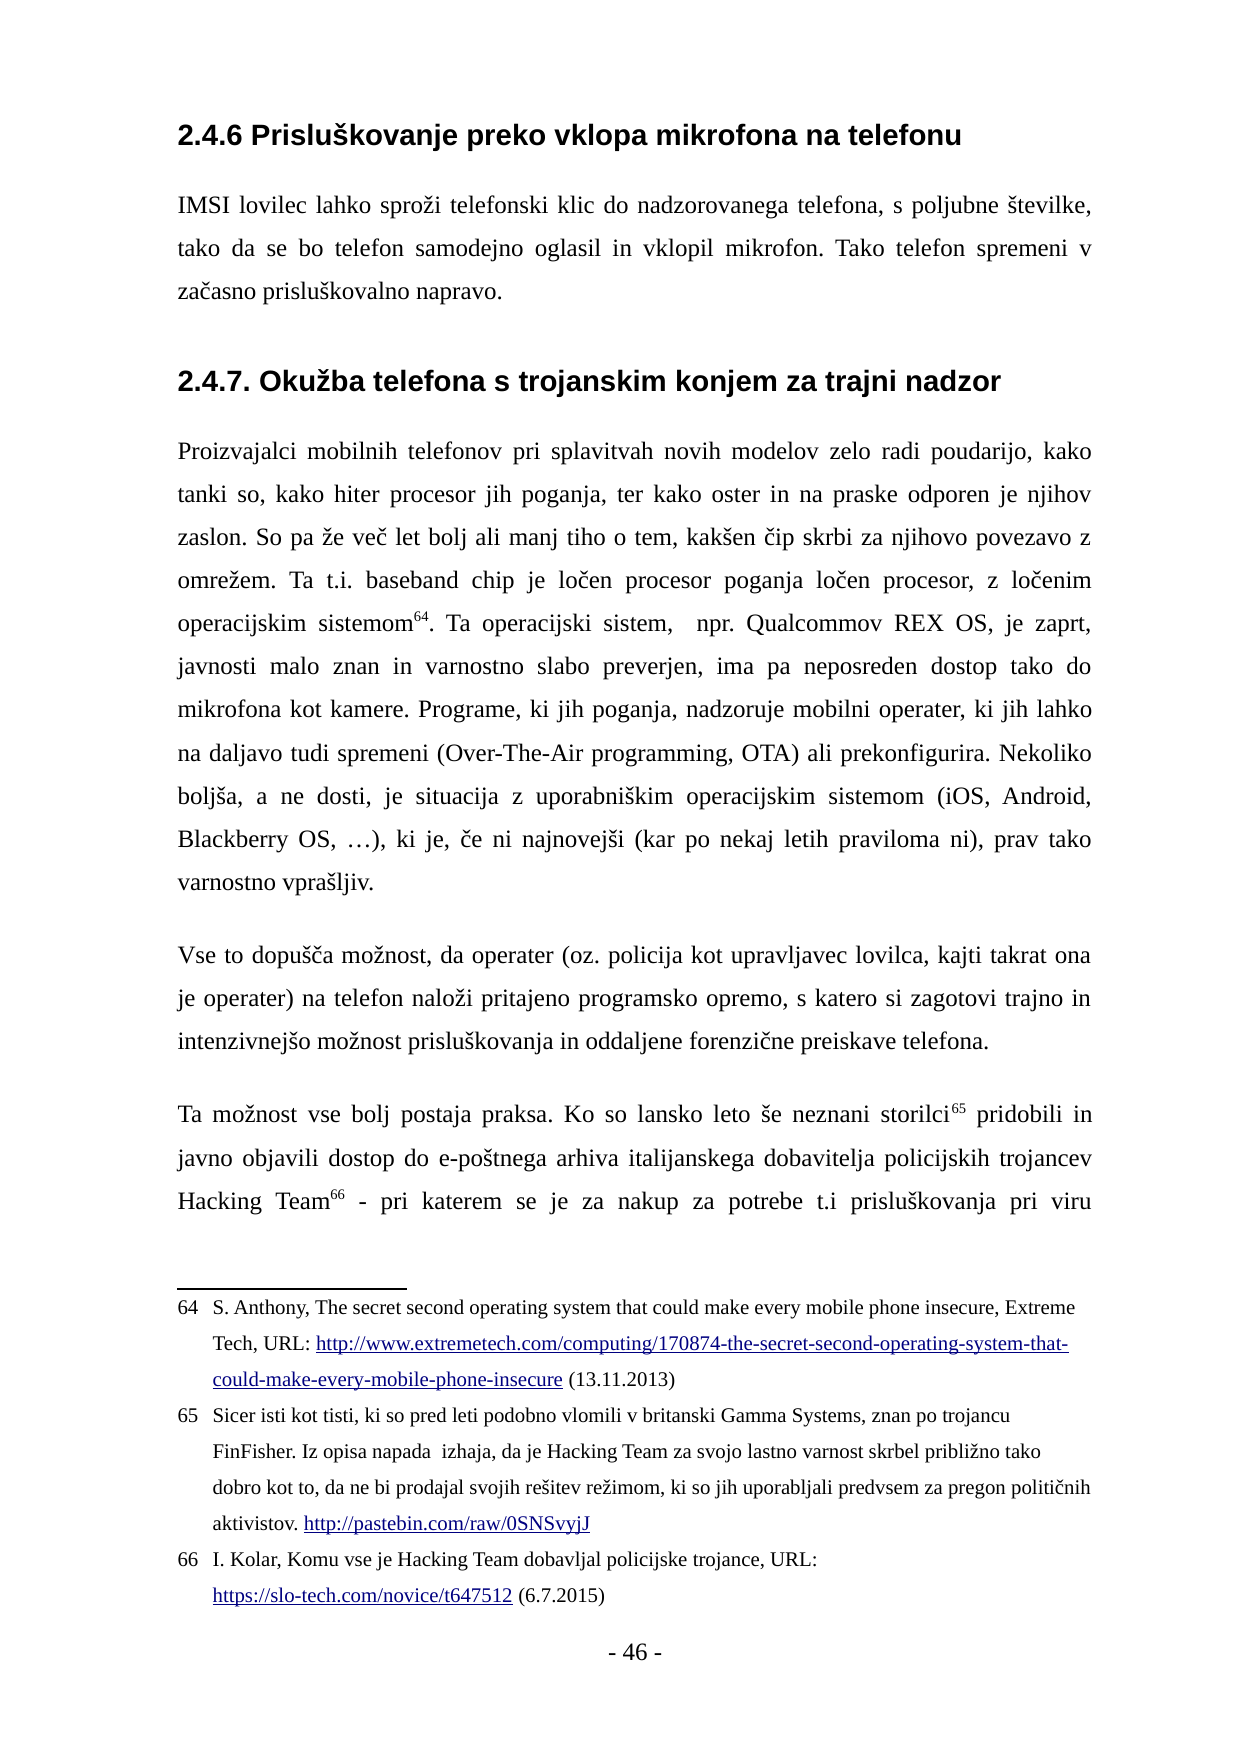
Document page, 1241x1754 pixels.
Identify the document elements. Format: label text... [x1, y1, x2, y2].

text IMSI lovilec lahko sproži telefonski klic do nadzorovanega telefona, s poljubne številke, tako da se bo telefon samodejno oglasil in vklopil mikrofon. Tako telefon spremeni v začasno prisluškovalno napravo. [177, 190, 1093, 305]
text Vse to dopušča možnost, da operater (oz. policija kot upravljavec lovilca, kajti takrat ona je operater) na telefon naloži pritajeno programsko opremo, s katero si zagotovi trajno in intenzivnejšo možnost prisluškovanja in oddaljene forenzične preiskave telefona. [177, 940, 1093, 1055]
subtitle 2.4.7. Okužba telefona s trojanskim konjem za trajni nadzor [177, 364, 1093, 398]
subtitle 2.4.6 Prisluškovanje preko vklopa mikrofona na telefonu [177, 118, 1093, 152]
text Proizvajalci mobilnih telefonov pri splavitvah novih modelov zelo radi poudarijo, kako tanki so, kako hiter procesor jih poganja, ter kako oster in na praske odporen je njihov zaslon. So pa že več let bolj ali manj tiho o tem, kakšen čip skrbi za njihovo povezavo z omrežem. Ta t.i. baseband chip je ločen procesor poganja ločen procesor, z ločenim operacijskim sistemom. Ta operacijski sistem, npr. Qualcommov REX OS, je zaprt, javnosti malo znan in varnostno slabo preverjen, ima pa neposreden dostop tako do mikrofona kot kamere. Programe, ki jih poganja, nadzoruje mobilni operater, ki jih lahko na daljavo tudi spremeni (Over-The-Air programming, OTA) ali prekonfigurira. Nekoliko boljša, a ne dosti, je situacija z uporabniškim operacijskim sistemom (iOS, Android, Blackberry OS, …), ki je, če ni najnovejši (kar po nekaj letih praviloma ni), prav tako varnostno vprašljiv. [177, 436, 1093, 896]
text Sicer isti kot tisti, ki so pred leti podobno vlomili v britanski Gamma Systems, znan po trojancu FinFisher. Iz opisa napada izhaja, da je Hacking Team za svojo lastno varnost skrbel približno tako dobro kot to, da ne bi prodajal svojih rešitev režimom, ki so jih uporabljali predvsem za pregon političnih aktivistov. http://pastebin.com/raw/0SNSvyjJ [177, 1403, 1093, 1535]
text Ta možnost vse bolj postaja praksa. Ko so lansko leto še neznani storilci pridobili in javno objavili dostop do e-poštnega arhiva italijanskega dobavitelja policijskih trojancev Hacking Team - pri katerem se je za nakup za potrebe t.i prisluškovanja pri viru [177, 1099, 1093, 1214]
text S. Anthony, The secret second operating system that could make every mobile phone insecure, Extreme Tech, URL: http://www.extremetech.com/computing/170874-the-secret-second-operating-system-that-could-make-every-mobile-phone-insecure (13.11.2013) [177, 1295, 1093, 1391]
text I. Kolar, Komu vse je Hacking Team dobavljal policijske trojance, URL: https://slo-tech.com/novice/t647512 (6.7.2015) [177, 1547, 1093, 1607]
